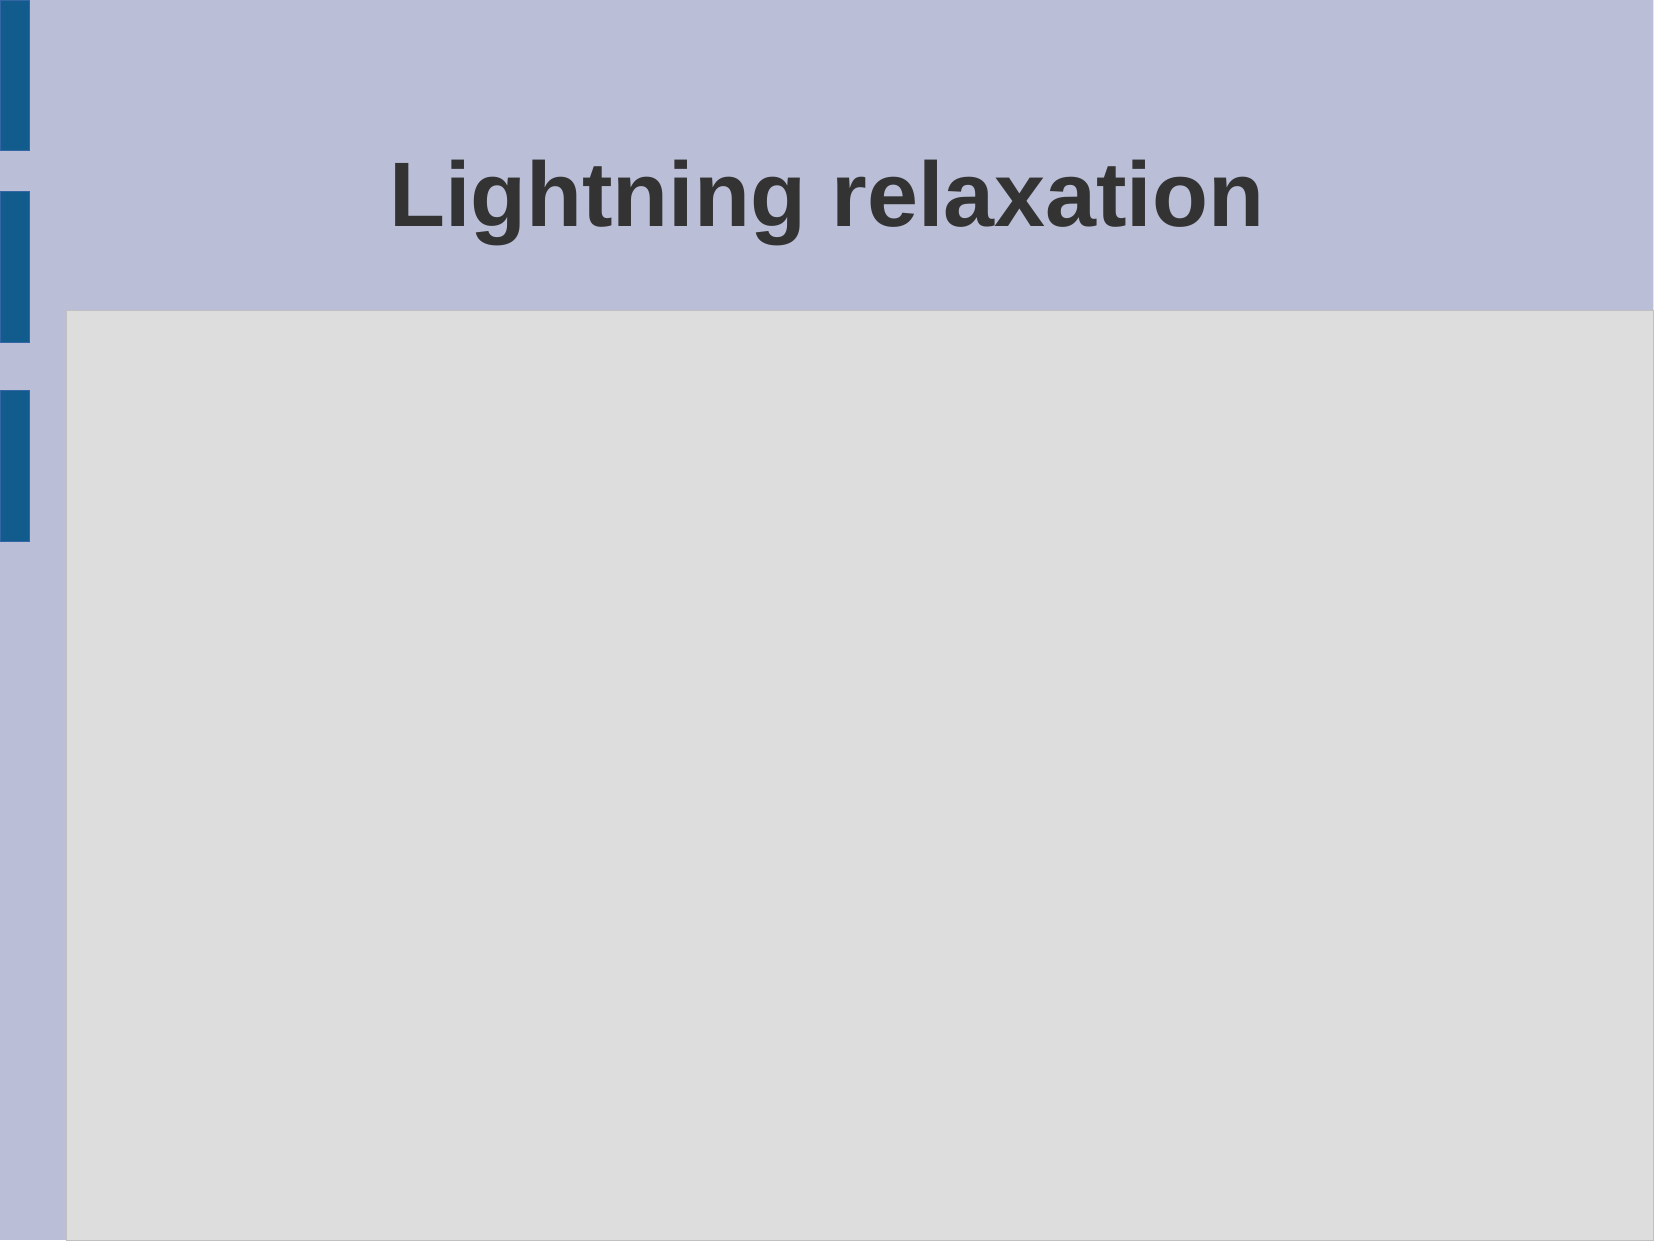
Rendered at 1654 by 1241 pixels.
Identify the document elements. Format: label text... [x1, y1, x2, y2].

title Lightning relaxation [121, 91, 1534, 299]
